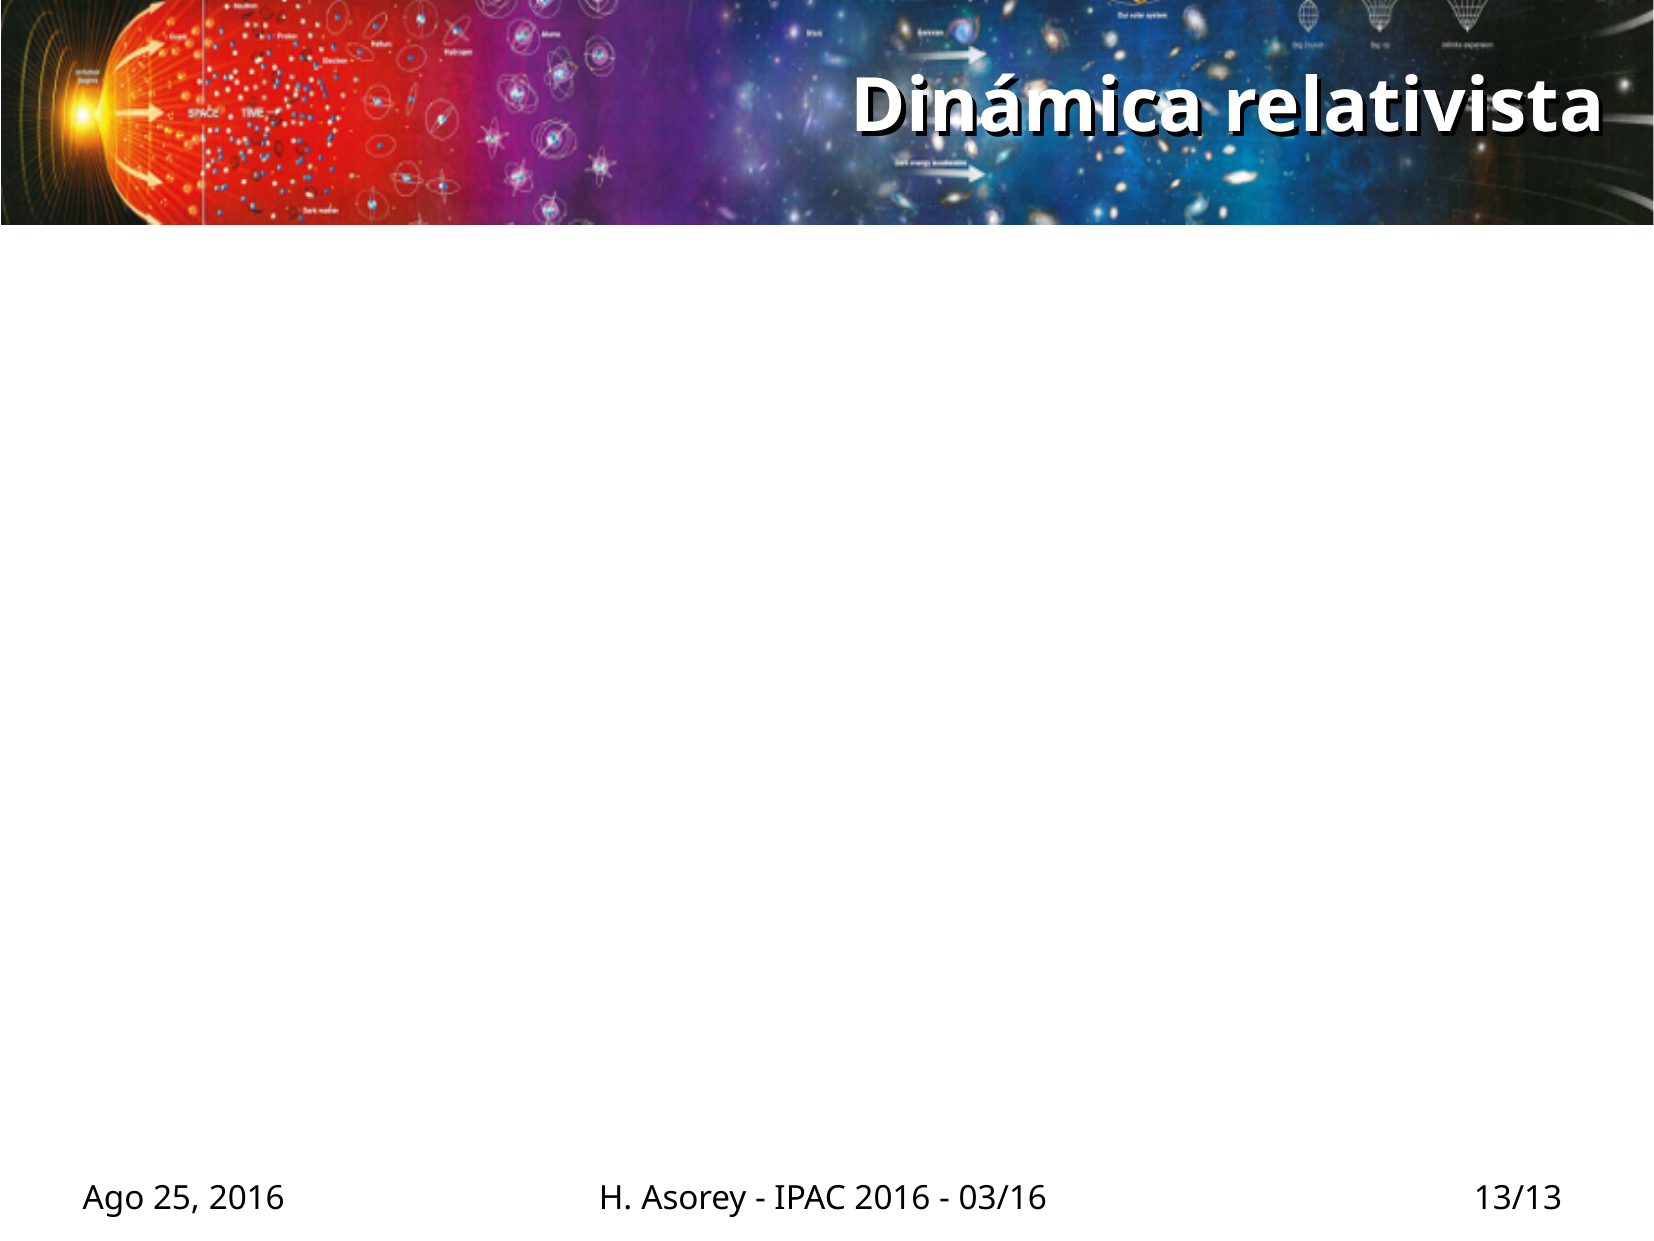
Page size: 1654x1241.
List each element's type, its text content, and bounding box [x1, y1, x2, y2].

picture [1, 0, 1654, 225]
title Dinámica relativista [45, 15, 1606, 191]
